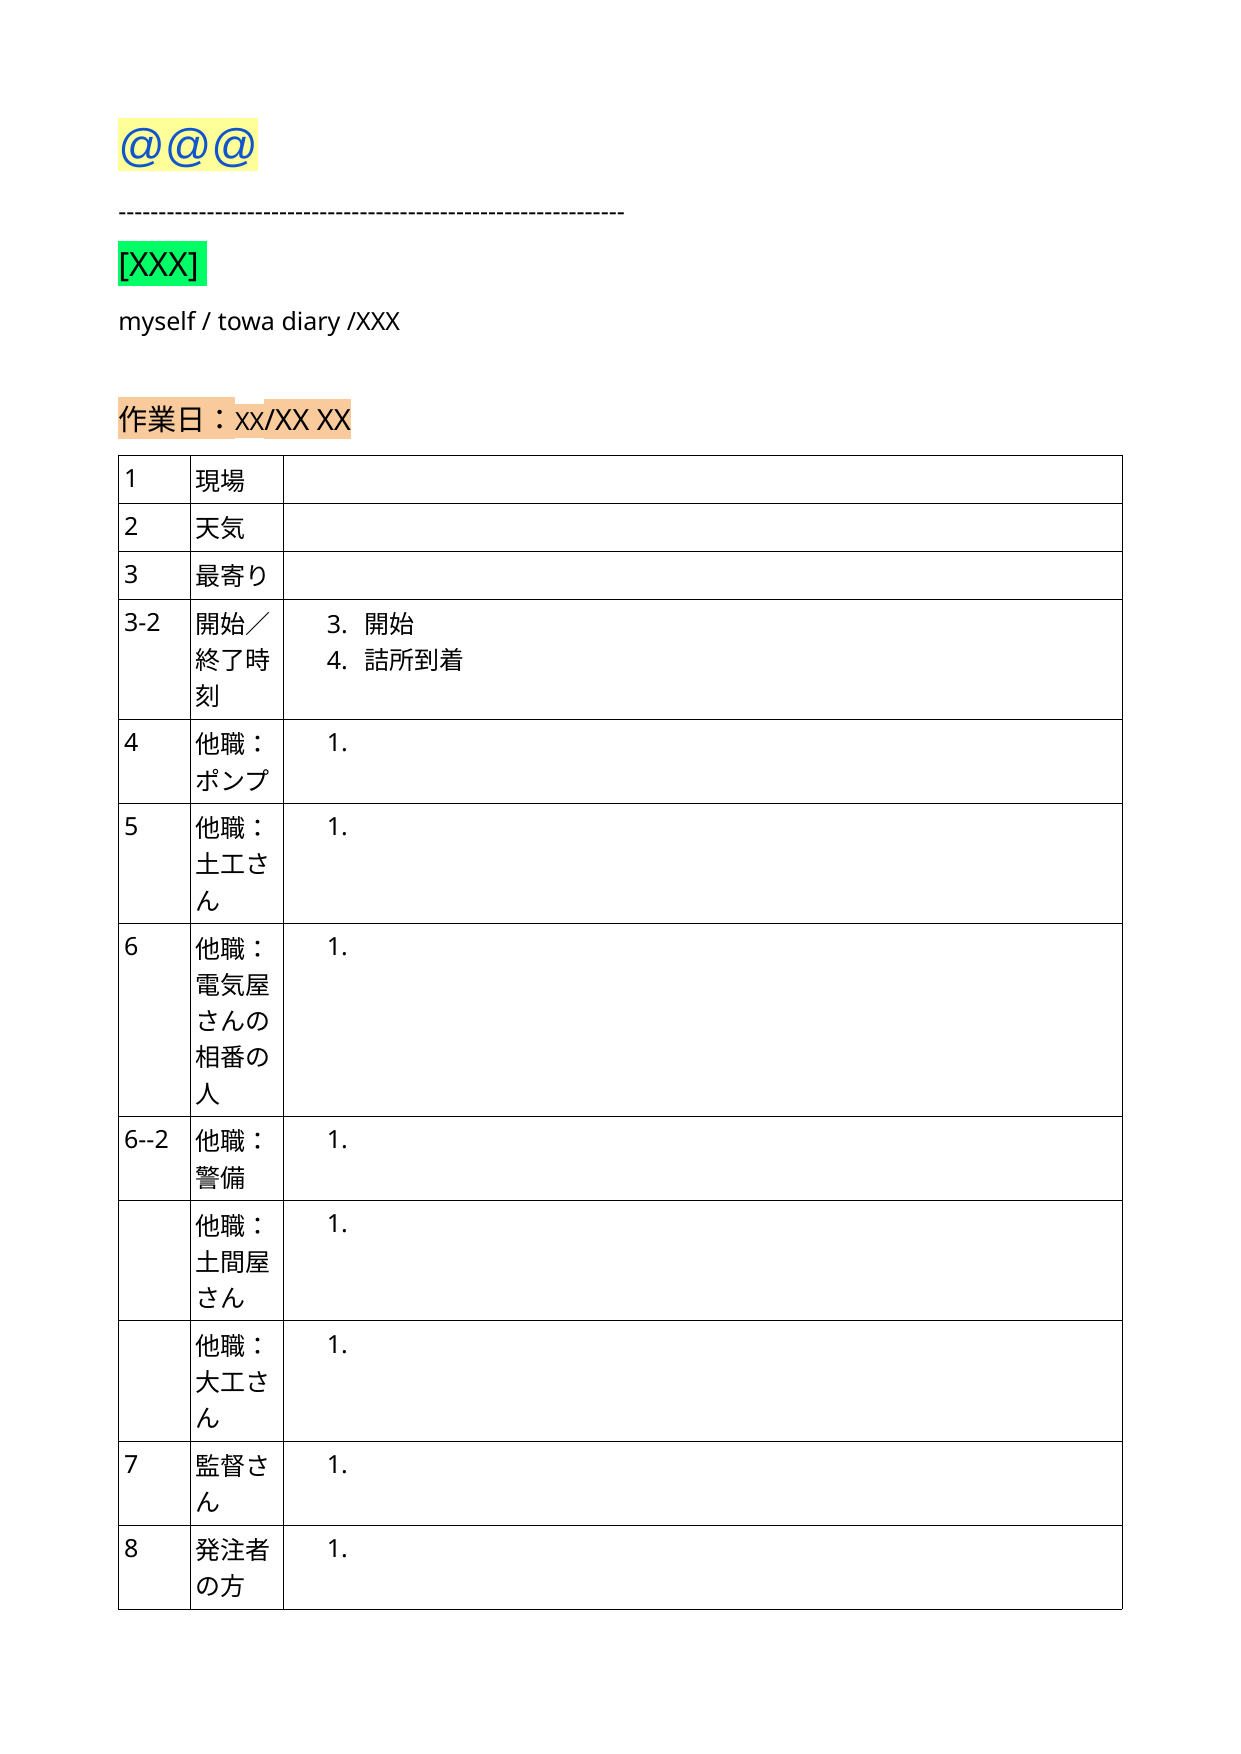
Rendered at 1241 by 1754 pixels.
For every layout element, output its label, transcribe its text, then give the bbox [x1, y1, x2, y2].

table_cell 監督さん [191, 1442, 283, 1525]
table_cell 8 [119, 1526, 190, 1609]
table_cell 3 [119, 552, 190, 598]
text --------------------------------------------------------------- [118, 194, 1122, 228]
table_cell 他職：電気屋さんの相番の人 [191, 924, 283, 1116]
table_header [284, 456, 1122, 503]
table_cell 他職：ポンプ [191, 720, 283, 803]
table_cell [284, 1117, 1122, 1200]
table_cell [284, 504, 1122, 551]
table_cell 発注者の方 [191, 1526, 283, 1609]
text @@@ [118, 118, 1122, 171]
table_cell 7 [119, 1442, 190, 1525]
table_cell [284, 924, 1122, 1116]
table_cell 6 [119, 924, 190, 1116]
table_header 1 [119, 456, 190, 503]
table_cell [119, 1201, 190, 1320]
table_cell [284, 552, 1122, 598]
table_cell 他職：土間屋さん [191, 1201, 283, 1320]
table_cell [284, 1201, 1122, 1320]
table_cell [119, 1321, 190, 1441]
text myself / towa diary /XXX [118, 303, 1122, 338]
table_cell 他職：土工さん [191, 804, 283, 923]
table_cell [284, 1321, 1122, 1441]
table_header 現場 [191, 456, 283, 503]
table_cell 最寄り [191, 552, 283, 598]
table_cell [284, 804, 1122, 923]
text [XXX] [118, 241, 1122, 286]
table_cell 他職：警備 [191, 1117, 283, 1200]
table_cell [284, 1442, 1122, 1525]
table_cell 6--2 [119, 1117, 190, 1200]
table_cell 開始 詰所到着 [284, 600, 1122, 719]
table_cell 5 [119, 804, 190, 923]
table_cell 3-2 [119, 600, 190, 719]
table_cell 4 [119, 720, 190, 803]
table_cell [284, 720, 1122, 803]
table_cell [284, 1526, 1122, 1609]
text 作業日：XX/XX XX [118, 397, 1122, 439]
table_cell 開始／終了時刻 [191, 600, 283, 719]
table_cell 2 [119, 504, 190, 551]
table_cell 他職：大工さん [191, 1321, 283, 1441]
table_cell 天気 [191, 504, 283, 551]
